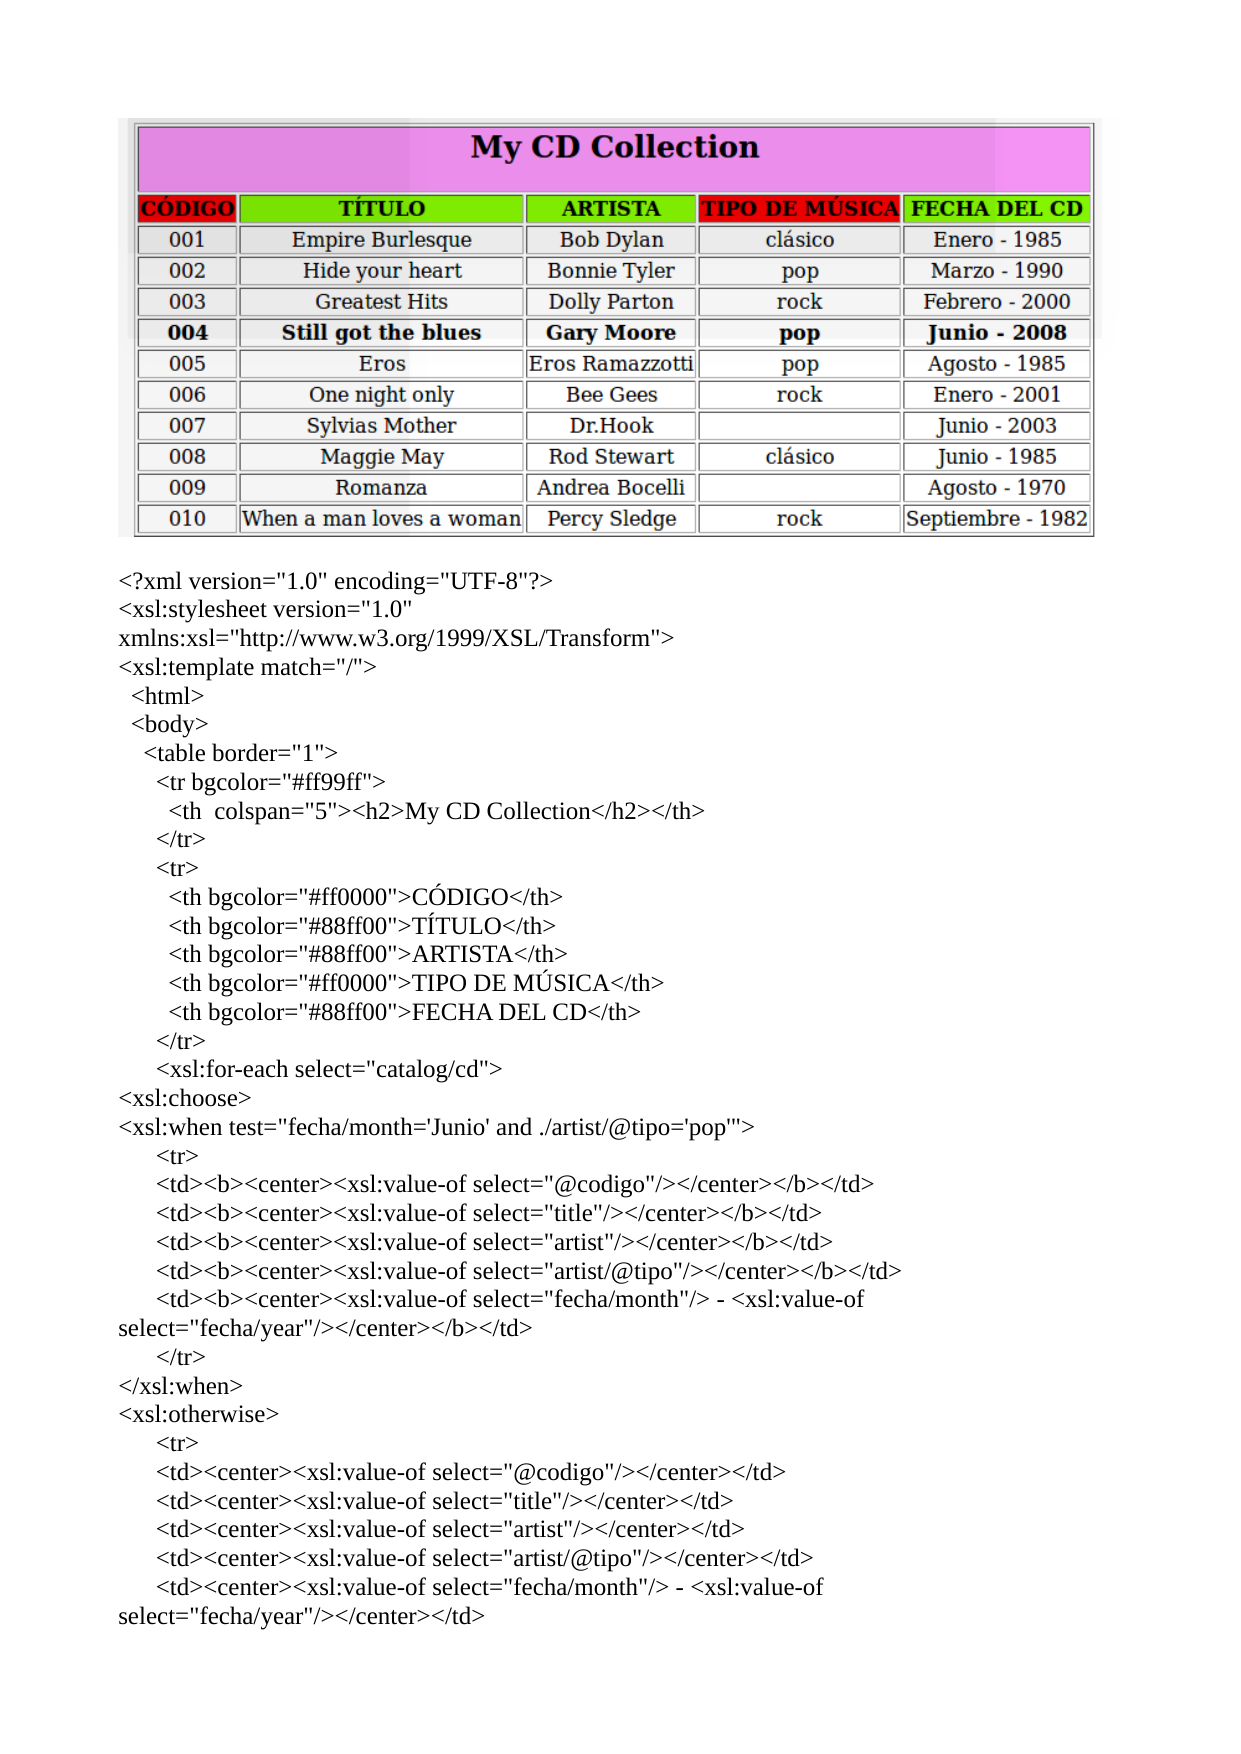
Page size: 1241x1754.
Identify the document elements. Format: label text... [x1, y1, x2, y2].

text <th bgcolor="#88ff00">TÍTULO</th> [118, 911, 1122, 939]
text </tr> [118, 824, 1122, 853]
text <tr> [118, 853, 1122, 882]
text <?xml version="1.0" encoding="UTF-8"?> [118, 566, 1122, 594]
text <table border="1"> [118, 738, 1122, 767]
text </tr> [118, 1342, 1122, 1371]
text <td><center><xsl:value-of select="fecha/month"/> - <xsl:value-of select="fecha/year"/></center></td> [118, 1572, 1122, 1629]
text <td><center><xsl:value-of select="@codigo"/></center></td> [118, 1457, 1122, 1486]
text <xsl:choose> [118, 1083, 1122, 1112]
text <tr> [118, 1428, 1122, 1457]
text <td><b><center><xsl:value-of select="@codigo"/></center></b></td> [118, 1169, 1122, 1198]
text <tr bgcolor="#ff99ff"> [118, 767, 1122, 796]
text <xsl:otherwise> [118, 1399, 1122, 1428]
text <td><b><center><xsl:value-of select="fecha/month"/> - <xsl:value-of select="fecha/year"/></center></b></td> [118, 1284, 1122, 1342]
text <xsl:stylesheet version="1.0" [118, 594, 1122, 623]
text <td><b><center><xsl:value-of select="artist"/></center></b></td> [118, 1227, 1122, 1256]
text <html> [118, 681, 1122, 709]
text <td><center><xsl:value-of select="artist/@tipo"/></center></td> [118, 1543, 1122, 1572]
text </xsl:when> [118, 1371, 1122, 1399]
text <th bgcolor="#ff0000">TIPO DE MÚSICA</th> [118, 968, 1122, 997]
text <td><b><center><xsl:value-of select="artist/@tipo"/></center></b></td> [118, 1256, 1122, 1284]
text <body> [118, 709, 1122, 738]
text <td><center><xsl:value-of select="artist"/></center></td> [118, 1514, 1122, 1543]
text <th bgcolor="#ff0000">CÓDIGO</th> [118, 882, 1122, 911]
text <xsl:for-each select="catalog/cd"> [118, 1054, 1122, 1083]
text <td><center><xsl:value-of select="title"/></center></td> [118, 1486, 1122, 1514]
text <th colspan="5"><h2>My CD Collection</h2></th> [118, 796, 1122, 824]
text <xsl:when test="fecha/month='Junio' and ./artist/@tipo='pop'"> [118, 1112, 1122, 1141]
text <td><b><center><xsl:value-of select="title"/></center></b></td> [118, 1198, 1122, 1227]
text <tr> [118, 1141, 1122, 1169]
text <xsl:template match="/"> [118, 652, 1122, 681]
text <th bgcolor="#88ff00">ARTISTA</th> [118, 939, 1122, 968]
text <th bgcolor="#88ff00">FECHA DEL CD</th> [118, 997, 1122, 1026]
text </tr> [118, 1026, 1122, 1054]
picture [118, 118, 1123, 537]
text xmlns:xsl="http://www.w3.org/1999/XSL/Transform"> [118, 623, 1122, 652]
